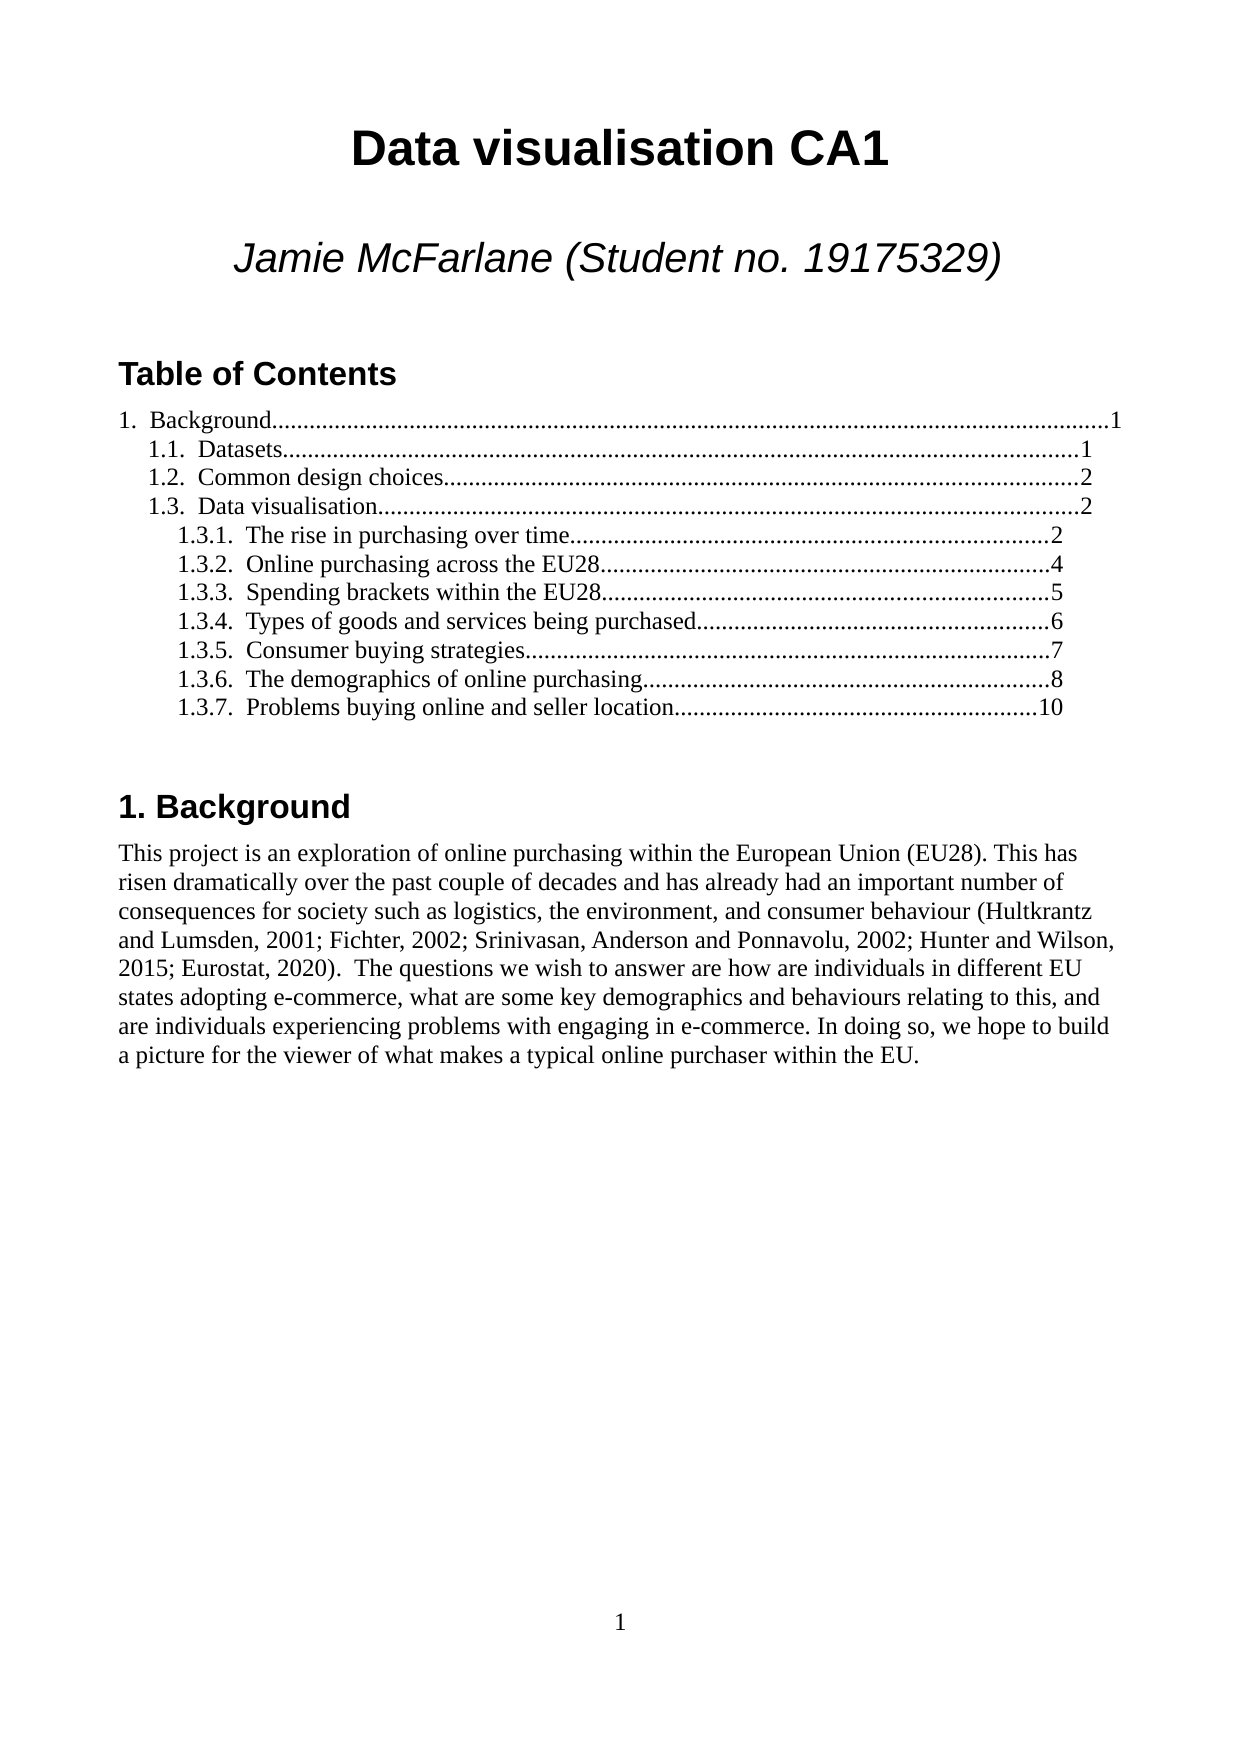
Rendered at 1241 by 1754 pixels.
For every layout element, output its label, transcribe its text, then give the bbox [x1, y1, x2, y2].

title Data visualisation CA1 [118, 118, 1122, 176]
text This project is an exploration of online purchasing within the European Union (EU28). This has risen dramatically over the past couple of decades and has already had an important number of consequences for society such as logistics, the environment, and consumer behaviour (Hultkrantz and Lumsden, 2001; Fichter, 2002; Srinivasan, Anderson and Ponnavolu, 2002; Hunter and Wilson, 2015; Eurostat, 2020). The questions we wish to answer are how are individuals in different EU states adopting e-commerce, what are some key demographics and behaviours relating to this, and are individuals experiencing problems with engaging in e-commerce. In doing so, we hope to build a picture for the viewer of what makes a typical online purchaser within the EU. [118, 838, 1122, 1068]
subtitle Background [118, 787, 1122, 826]
subtitle Jamie McFarlane (Student no. 19175329) [118, 233, 1122, 281]
subtitle Table of Contents [118, 354, 1122, 392]
text 1.3.7. Problems buying online and seller location 10 [177, 692, 1122, 721]
text 1.3.1. The rise in purchasing over time 2 [177, 520, 1122, 549]
text 1.3.5. Consumer buying strategies 7 [177, 635, 1122, 664]
text 1.3. Data visualisation 2 [148, 491, 1122, 520]
text 1.1. Datasets 1 [148, 434, 1122, 462]
text 1.2. Common design choices 2 [148, 462, 1122, 491]
text 1. Background 1 [118, 405, 1122, 434]
text 1.3.4. Types of goods and services being purchased 6 [177, 606, 1122, 635]
text 1.3.2. Online purchasing across the EU28 4 [177, 549, 1122, 577]
text 1.3.6. The demographics of online purchasing 8 [177, 664, 1122, 692]
text 1.3.3. Spending brackets within the EU28 5 [177, 577, 1122, 606]
